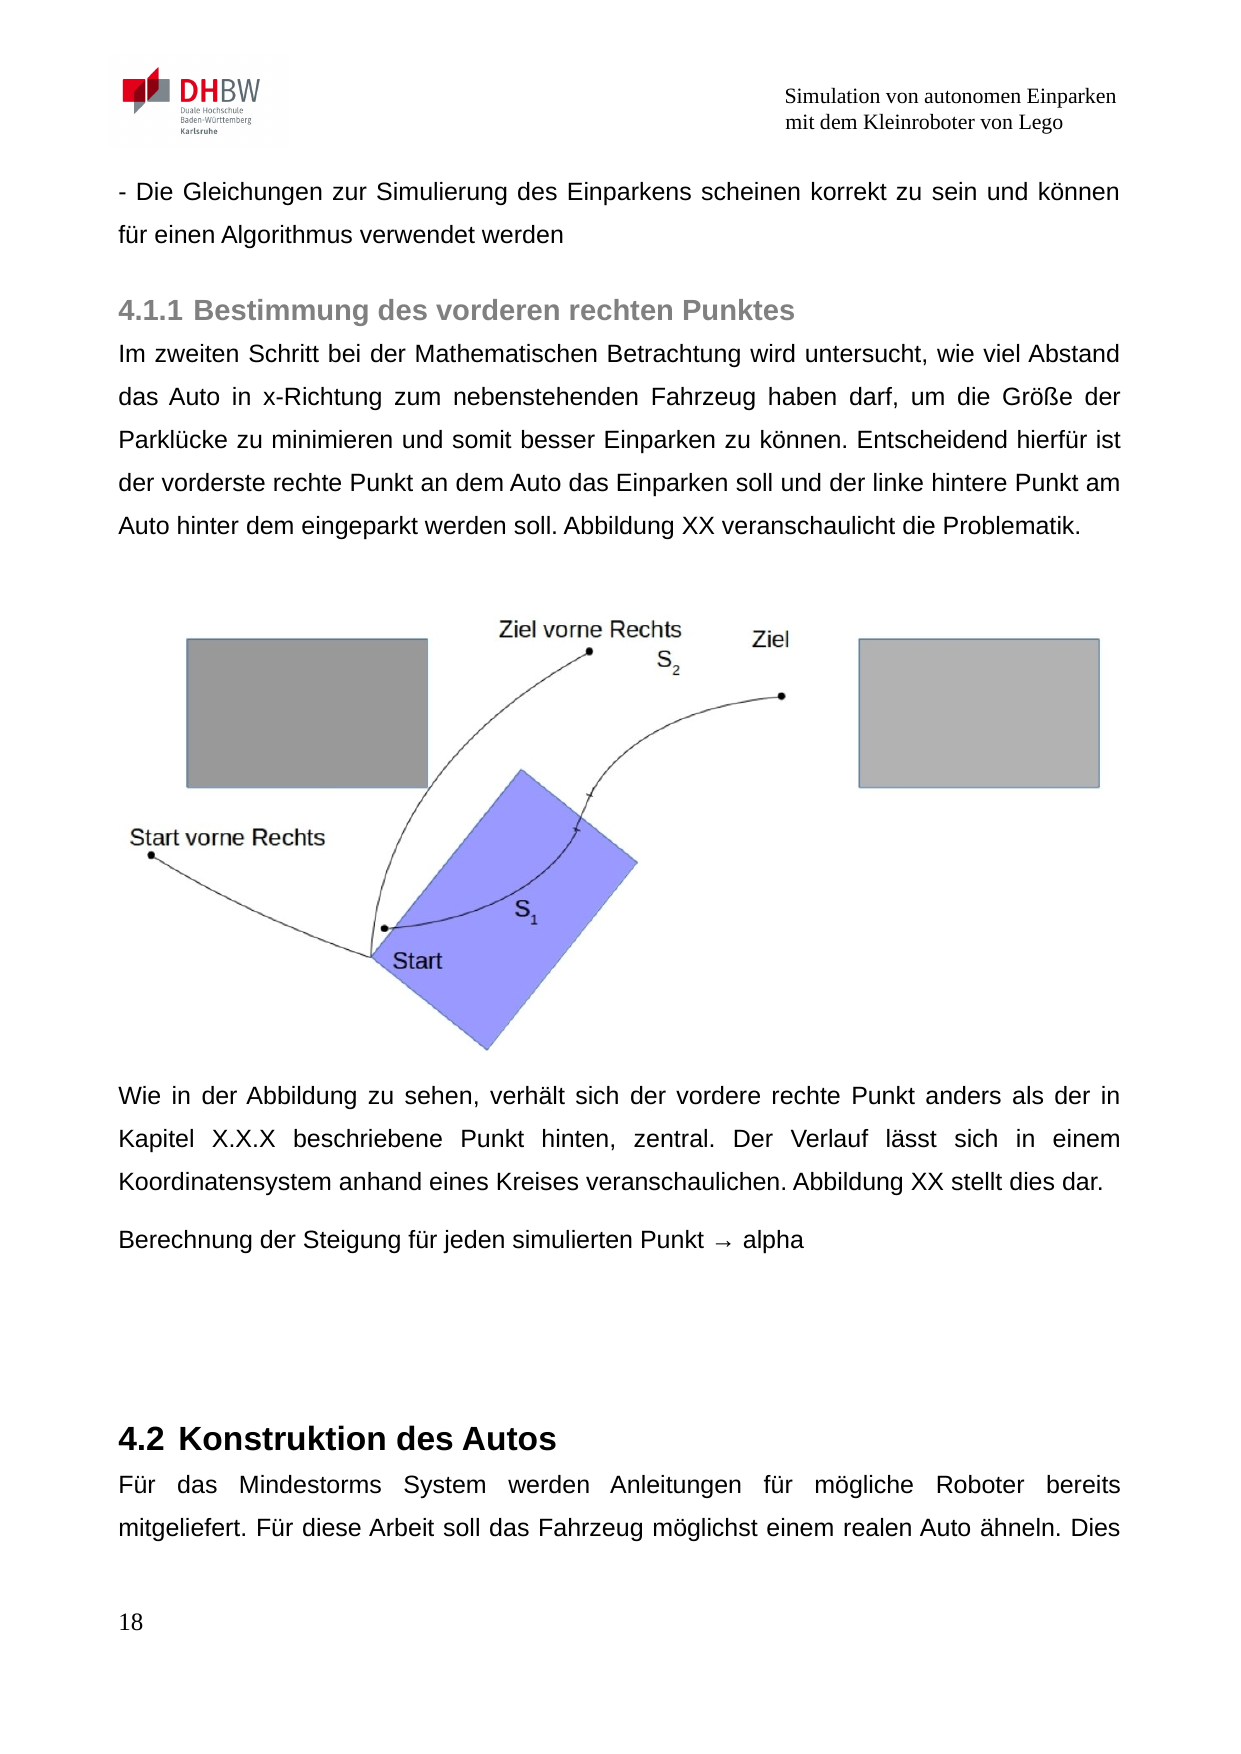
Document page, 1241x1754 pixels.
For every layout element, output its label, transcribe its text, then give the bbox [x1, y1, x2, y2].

picture [118, 568, 1123, 1067]
text Wie in der Abbildung zu sehen, verhält sich der vordere rechte Punkt anders als der in Kapitel X.X.X beschriebene Punkt hinten, zentral. Der Verlauf lässt sich in einem Koordinatensystem anhand eines Kreises veranschaulichen. Abbildung XX stellt dies dar. [118, 1067, 1122, 1196]
subtitle Konstruktion des Autos [118, 1419, 1122, 1457]
text Für das Mindestorms System werden Anleitungen für mögliche Roboter bereits mitgeliefert. Für diese Arbeit soll das Fahrzeug möglichst einem realen Auto ähneln. Dies [118, 1470, 1122, 1542]
text - Die Gleichungen zur Simulierung des Einparkens scheinen korrekt zu sein und können für einen Algorithmus verwendet werden [118, 177, 1122, 249]
picture [108, 54, 291, 148]
subtitle Bestimmung des vorderen rechten Punktes [118, 292, 1122, 326]
text Berechnung der Steigung für jeden simulierten Punkt → alpha [118, 1225, 1122, 1253]
text Im zweiten Schritt bei der Mathematischen Betrachtung wird untersucht, wie viel Abstand das Auto in x-Richtung zum nebenstehenden Fahrzeug haben darf, um die Größe der Parklücke zu minimieren und somit besser Einparken zu können. Entscheidend hierfür ist der vorderste rechte Punkt an dem Auto das Einparken soll und der linke hintere Punkt am Auto hinter dem eingeparkt werden soll. Abbildung XX veranschaulicht die Problematik. [118, 338, 1122, 540]
